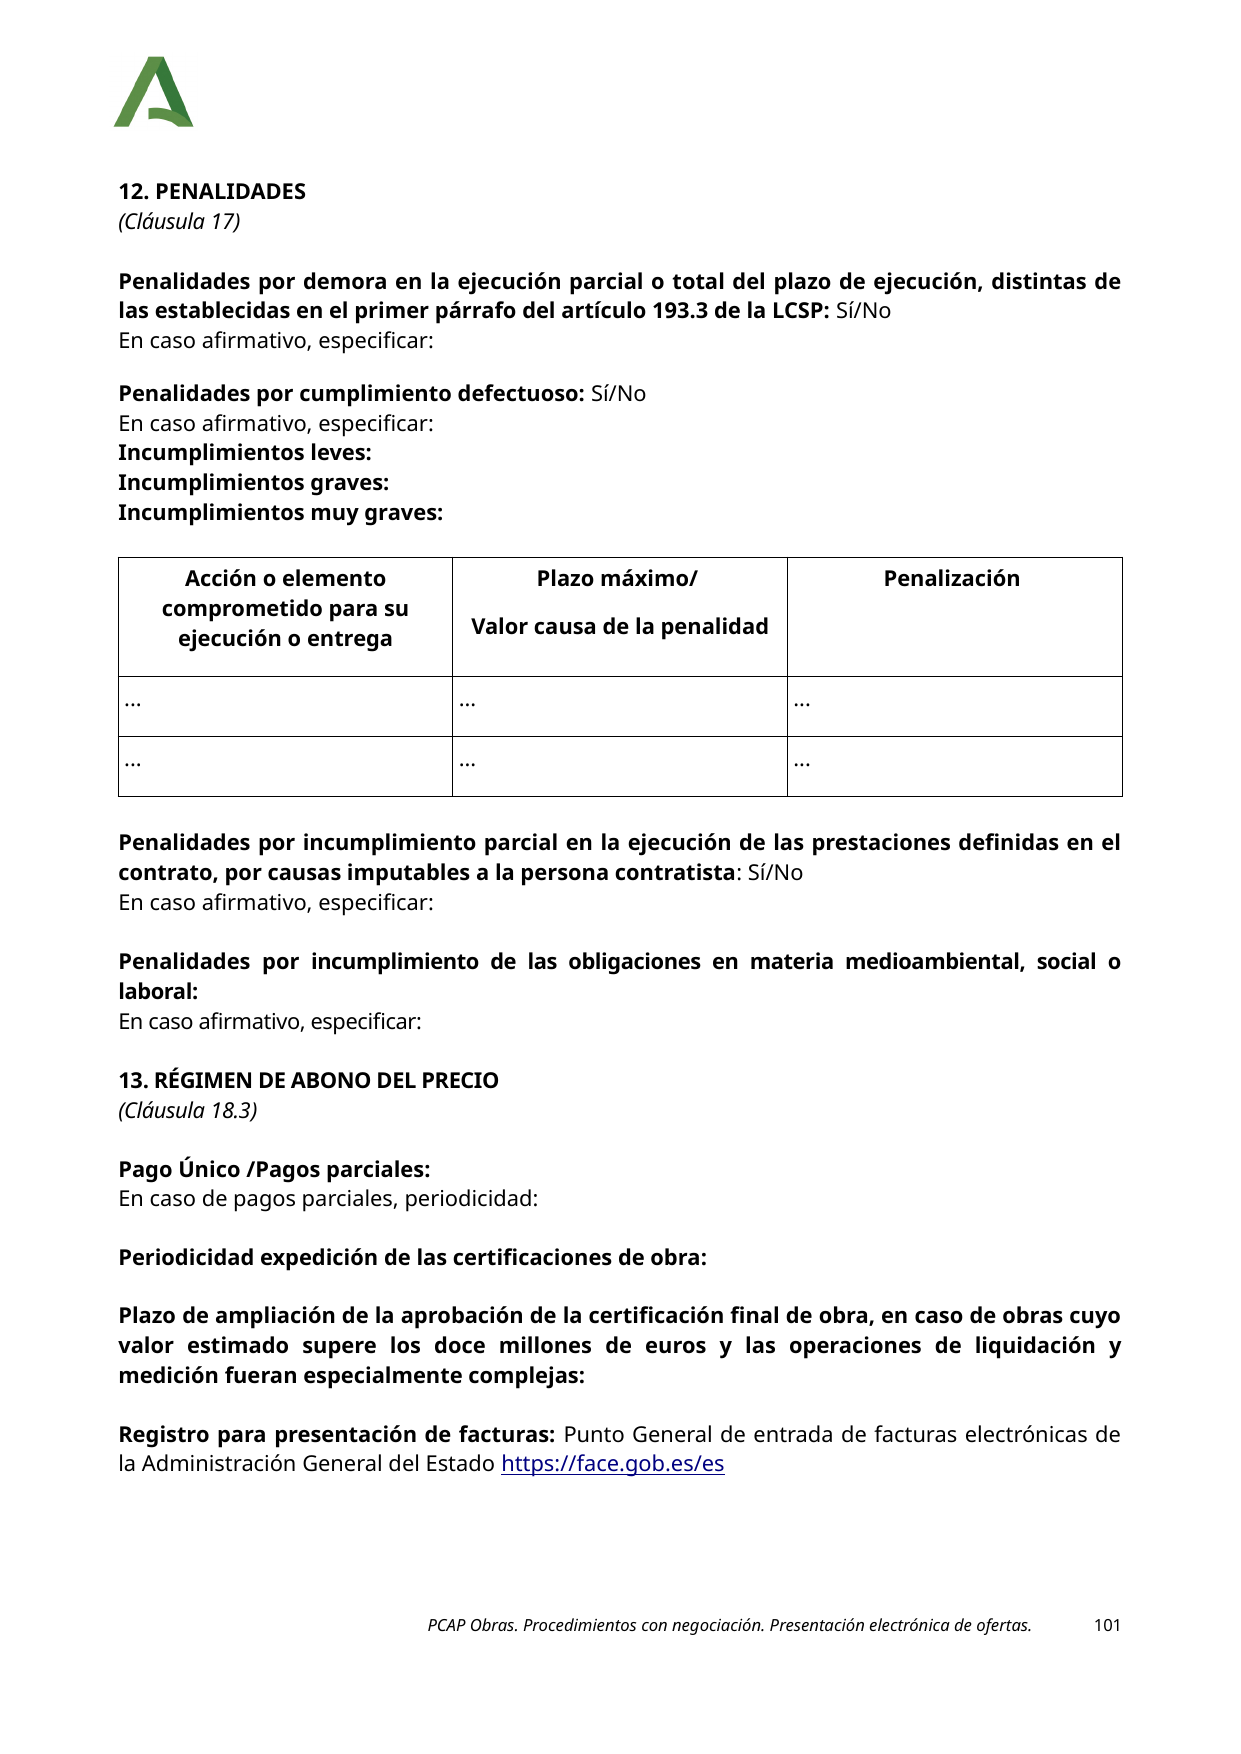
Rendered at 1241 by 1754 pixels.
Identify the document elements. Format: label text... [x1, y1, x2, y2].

text En caso de pagos parciales, periodicidad: [118, 1183, 1122, 1213]
table_header Acción o elemento comprometido para su ejecución o entrega [119, 558, 452, 676]
text Penalidades por incumplimiento parcial en la ejecución de las prestaciones definidas en el contrato, por causas imputables a la persona contratista: Sí/No [118, 827, 1122, 887]
table_header Plazo máximo/ Valor causa de la penalidad [453, 558, 787, 676]
text En caso afirmativo, especificar: [118, 325, 1122, 355]
text 12. PENALIDADES [118, 176, 1122, 206]
table_cell ... [453, 677, 787, 736]
text Penalidades por demora en la ejecución parcial o total del plazo de ejecución, distintas de las establecidas en el primer párrafo del artículo 193.3 de la LCSP: Sí/No [118, 266, 1122, 325]
text Incumplimientos graves: [118, 467, 1122, 497]
table_header Penalización [788, 558, 1122, 676]
picture [109, 52, 198, 131]
text Registro para presentación de facturas: Punto General de entrada de facturas electrónicas de la Administración General del Estado https://face.gob.es/es [118, 1419, 1122, 1478]
text En caso afirmativo, especificar: [118, 408, 1122, 437]
text (Cláusula 17) [118, 206, 1122, 236]
text Pago Único /Pagos parciales: [118, 1154, 1122, 1183]
text Incumplimientos muy graves: [118, 497, 1122, 527]
text 13. RÉGIMEN DE ABONO DEL PRECIO [118, 1065, 1122, 1095]
table_cell ... [119, 737, 452, 796]
table_cell ... [788, 677, 1122, 736]
text (Cláusula 18.3) [118, 1095, 1122, 1125]
text Incumplimientos leves: [118, 437, 1122, 467]
text En caso afirmativo, especificar: [118, 887, 1122, 916]
table_cell ... [788, 737, 1122, 796]
text Penalidades por cumplimiento defectuoso: Sí/No [118, 378, 1122, 408]
table_cell ... [453, 737, 787, 796]
text Periodicidad expedición de las certificaciones de obra: [118, 1242, 1122, 1272]
text Penalidades por incumplimiento de las obligaciones en materia medioambiental, social o laboral: [118, 946, 1122, 1006]
table_cell ... [119, 677, 452, 736]
text Plazo de ampliación de la aprobación de la certificación final de obra, en caso de obras cuyo valor estimado supere los doce millones de euros y las operaciones de liquidación y medición fueran especialmente complejas: [118, 1301, 1122, 1390]
text En caso afirmativo, especificar: [118, 1006, 1122, 1036]
